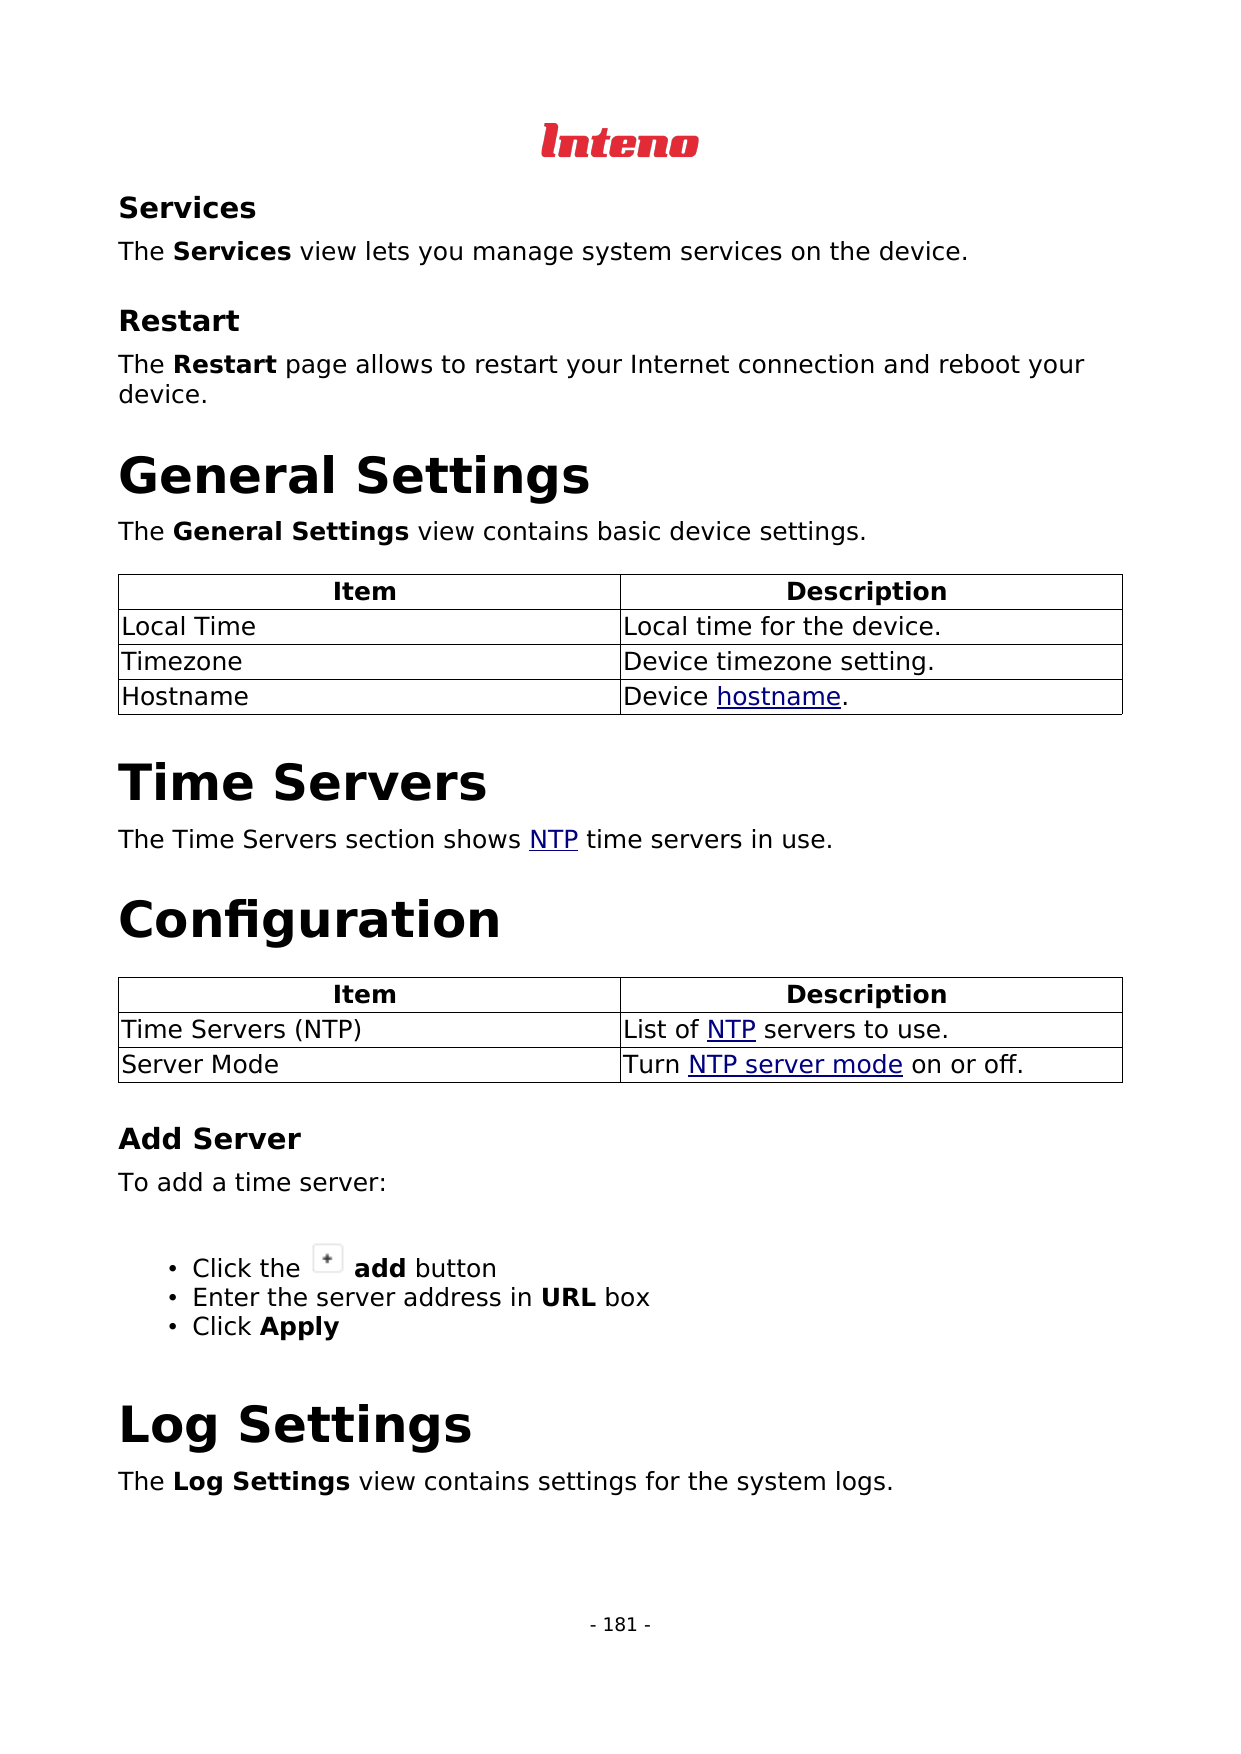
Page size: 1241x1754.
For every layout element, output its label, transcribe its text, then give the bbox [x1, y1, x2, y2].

list Enter the server address in URL box [177, 1283, 1122, 1312]
text The Services view lets you manage system services on the device. [118, 238, 1122, 267]
picture [308, 1239, 347, 1278]
table_cell Server Mode [119, 1048, 620, 1082]
text To add a time server: [118, 1169, 1122, 1198]
subtitle Restart [118, 304, 1122, 338]
subtitle Services [118, 191, 1122, 225]
subtitle Add Server [118, 1122, 1122, 1156]
text The Log Settings view contains settings for the system logs. [118, 1467, 1122, 1496]
table_cell Device hostname. [621, 680, 1122, 714]
table_cell Timezone [119, 645, 620, 679]
table_cell Hostname [119, 680, 620, 714]
text The Time Servers section shows NTP time servers in use. [118, 825, 1122, 854]
table_header Item [119, 978, 620, 1012]
table_cell Turn NTP server mode on or off. [621, 1048, 1122, 1082]
subtitle General Settings [118, 447, 1122, 505]
subtitle Configuration [118, 891, 1122, 950]
text The Restart page allows to restart your Internet connection and reboot your device. [118, 351, 1122, 409]
table_header Description [621, 575, 1122, 609]
table_header Description [621, 978, 1122, 1012]
subtitle Log Settings [118, 1396, 1122, 1454]
list Click the add button [177, 1251, 1122, 1283]
list Click Apply [177, 1312, 1122, 1342]
table_cell Device timezone setting. [621, 645, 1122, 679]
table_cell Local Time [119, 610, 620, 644]
subtitle Time Servers [118, 754, 1122, 812]
table_cell Time Servers (NTP) [119, 1013, 620, 1047]
text The General Settings view contains basic device settings. [118, 517, 1122, 546]
picture [531, 118, 709, 162]
table_cell List of NTP servers to use. [621, 1013, 1122, 1047]
table_header Item [119, 575, 620, 609]
table_cell Local time for the device. [621, 610, 1122, 644]
